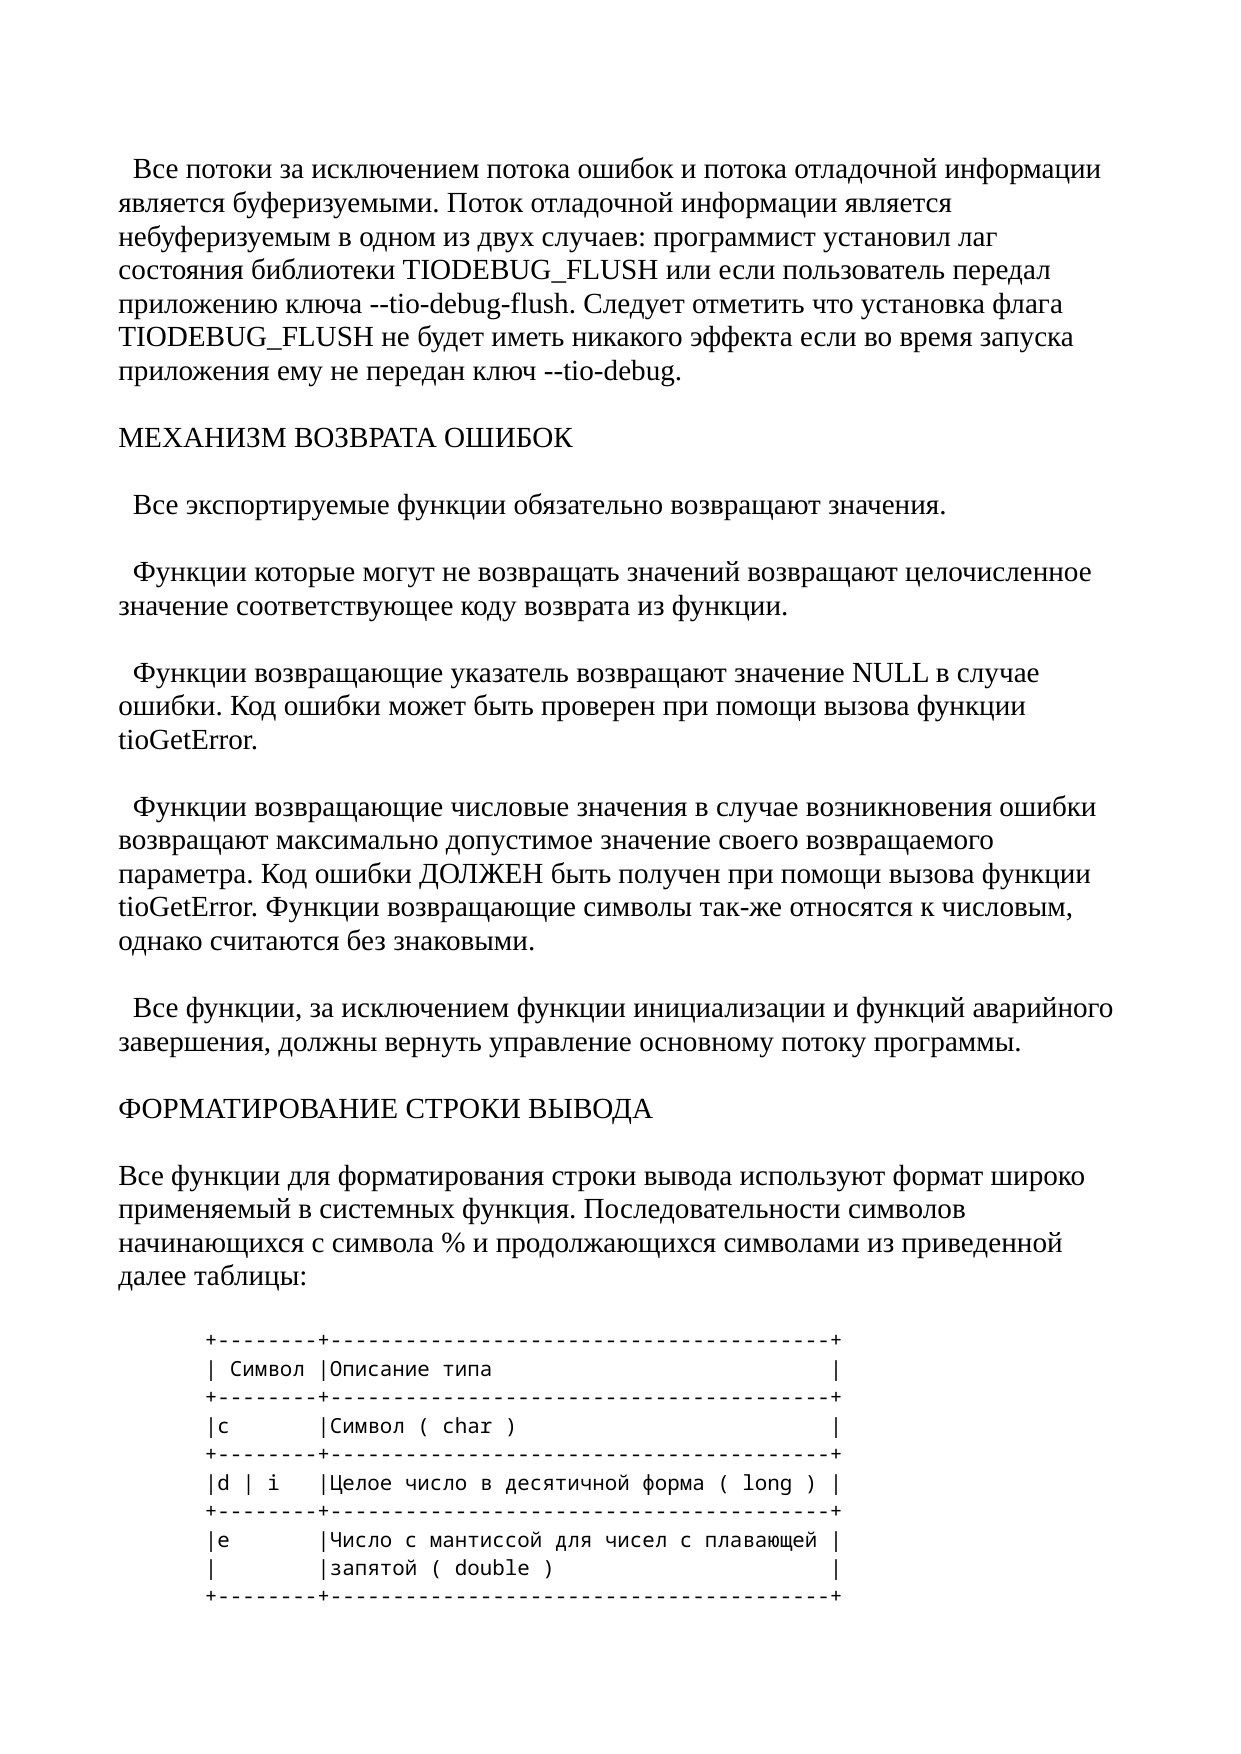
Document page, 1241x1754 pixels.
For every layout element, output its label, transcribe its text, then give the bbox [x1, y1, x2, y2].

title Функции возвращающие указатель возвращают значение NULL в случае ошибки. Код ошибки может быть проверен при помощи вызова функции tioGetError. [118, 655, 1122, 755]
title Функции возвращающие числовые значения в случае возникновения ошибки возвращают максимально допустимое значение своего возвращаемого параметра. Код ошибки ДОЛЖЕН быть получен при помощи вызова функции tioGetError. Функции возвращающие символы так-же относятся к числовым, однако считаются без знаковыми. [118, 789, 1122, 957]
title +--------+----------------------------------------+ [118, 1382, 1122, 1411]
title +--------+----------------------------------------+ [118, 1582, 1122, 1610]
title МЕХАНИЗМ ВОЗВРАТА ОШИБОК [118, 420, 1122, 453]
title |c |Символ ( char ) | [118, 1411, 1122, 1439]
title Все потоки за исключением потока ошибок и потока отладочной информации является буферизуемыми. Поток отладочной информации является небуферизуемым в одном из двух случаев: программист установил лаг состояния библиотеки TIODEBUG_FLUSH или если пользователь передал приложению ключа --tio-debug-flush. Следует отметить что установка флага TIODEBUG_FLUSH не будет иметь никакого эффекта если во время запуска приложения ему не передан ключ --tio-debug. [118, 152, 1122, 386]
title ФОРМАТИРОВАНИЕ СТРОКИ ВЫВОДА [118, 1091, 1122, 1124]
title +--------+----------------------------------------+ [118, 1439, 1122, 1468]
title | Символ |Описание типа | [118, 1354, 1122, 1382]
title +--------+----------------------------------------+ [118, 1496, 1122, 1525]
title | |запятой ( double ) | [118, 1553, 1122, 1582]
title +--------+----------------------------------------+ [118, 1326, 1122, 1354]
title Функции которые могут не возвращать значений возвращают целочисленное значение соответствующее коду возврата из функции. [118, 554, 1122, 621]
title Все функции для форматирования строки вывода используют формат широко применяемый в системных функция. Последовательности символов начинающихся с символа % и продолжающихся символами из приведенной далее таблицы: [118, 1158, 1122, 1292]
title Все экспортируемые функции обязательно возвращают значения. [118, 487, 1122, 521]
title |e |Число с мантиссой для чисел с плавающей | [118, 1525, 1122, 1553]
title |d | i |Целое число в десятичной форма ( long ) | [118, 1468, 1122, 1496]
title Все функции, за исключением функции инициализации и функций аварийного завершения, должны вернуть управление основному потоку программы. [118, 990, 1122, 1057]
